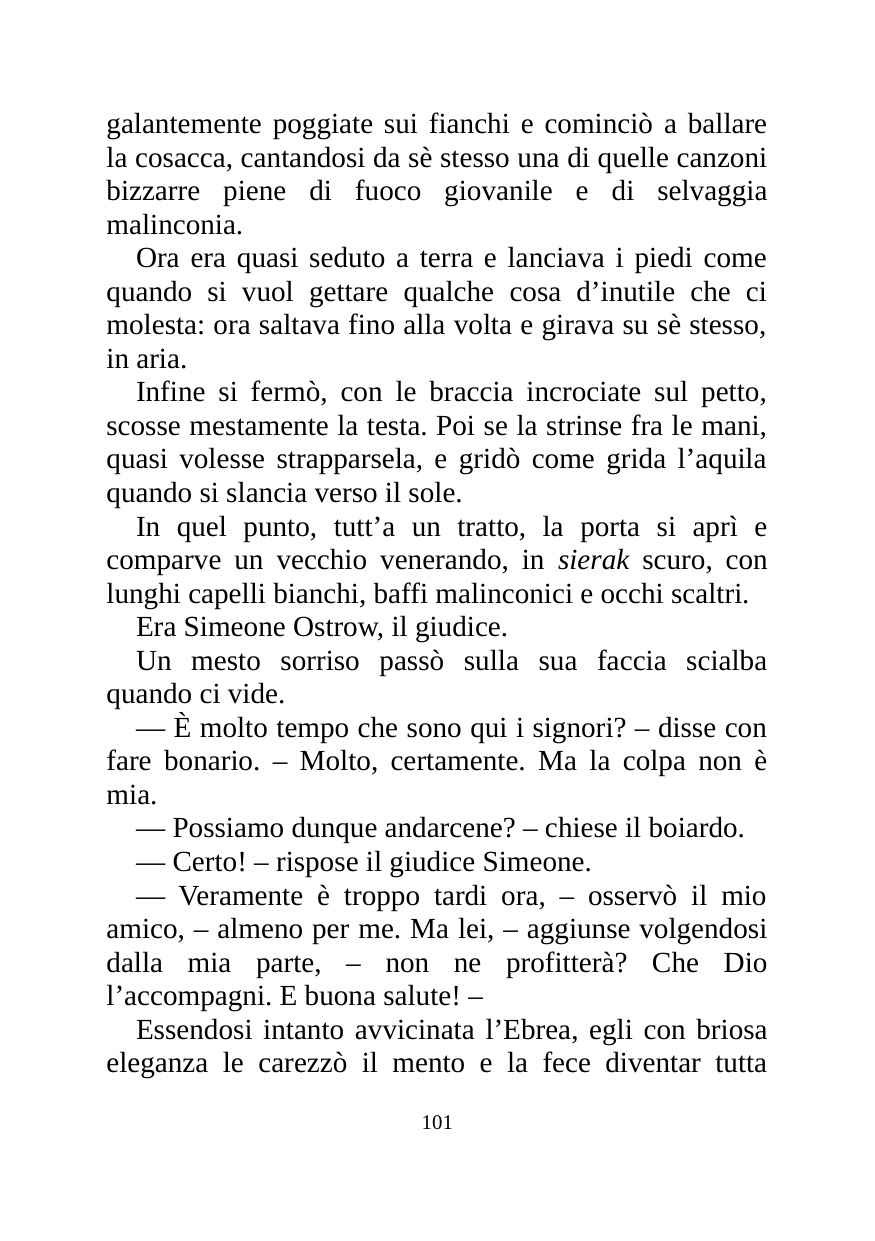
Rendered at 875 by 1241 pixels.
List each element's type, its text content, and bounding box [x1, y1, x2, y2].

text Ora era quasi seduto a terra e lanciava i piedi come quando si vuol gettare qualche cosa d’inutile che ci molesta: ora saltava fino alla volta e girava su sè stesso, in aria. [106, 240, 768, 374]
text galantemente poggiate sui fianchi e cominciò a ballare la cosacca, cantandosi da sè stesso una di quelle canzoni bizzarre piene di fuoco giovanile e di selvaggia malinconia. [106, 106, 768, 240]
text — Certo! – rispose il giudice Simeone. [106, 844, 768, 878]
text — È molto tempo che sono qui i signori? – disse con fare bonario. – Molto, certamente. Ma la colpa non è mia. [106, 710, 768, 811]
text In quel punto, tutt’a un tratto, la porta si aprì e comparve un vecchio venerando, in sierak scuro, con lunghi capelli bianchi, baffi malinconici e occhi scaltri. [106, 509, 768, 609]
text Infine si fermò, con le braccia incrociate sul petto, scosse mestamente la testa. Poi se la strinse fra le mani, quasi volesse strapparsela, e gridò come grida l’aquila quando si slancia verso il sole. [106, 374, 768, 509]
text Un mesto sorriso passò sulla sua faccia scialba quando ci vide. [106, 643, 768, 710]
text — Possiamo dunque andarcene? – chiese il boiardo. [106, 811, 768, 844]
text Essendosi intanto avvicinata l’Ebrea, egli con briosa eleganza le carezzò il mento e la fece diventar tutta [106, 1012, 768, 1079]
text Era Simeone Ostrow, il giudice. [106, 609, 768, 643]
text — Veramente è troppo tardi ora, – osservò il mio amico, – almeno per me. Ma lei, – aggiunse volgendosi dalla mia parte, – non ne profitterà? Che Dio l’accompagni. E buona salute! – [106, 878, 768, 1012]
